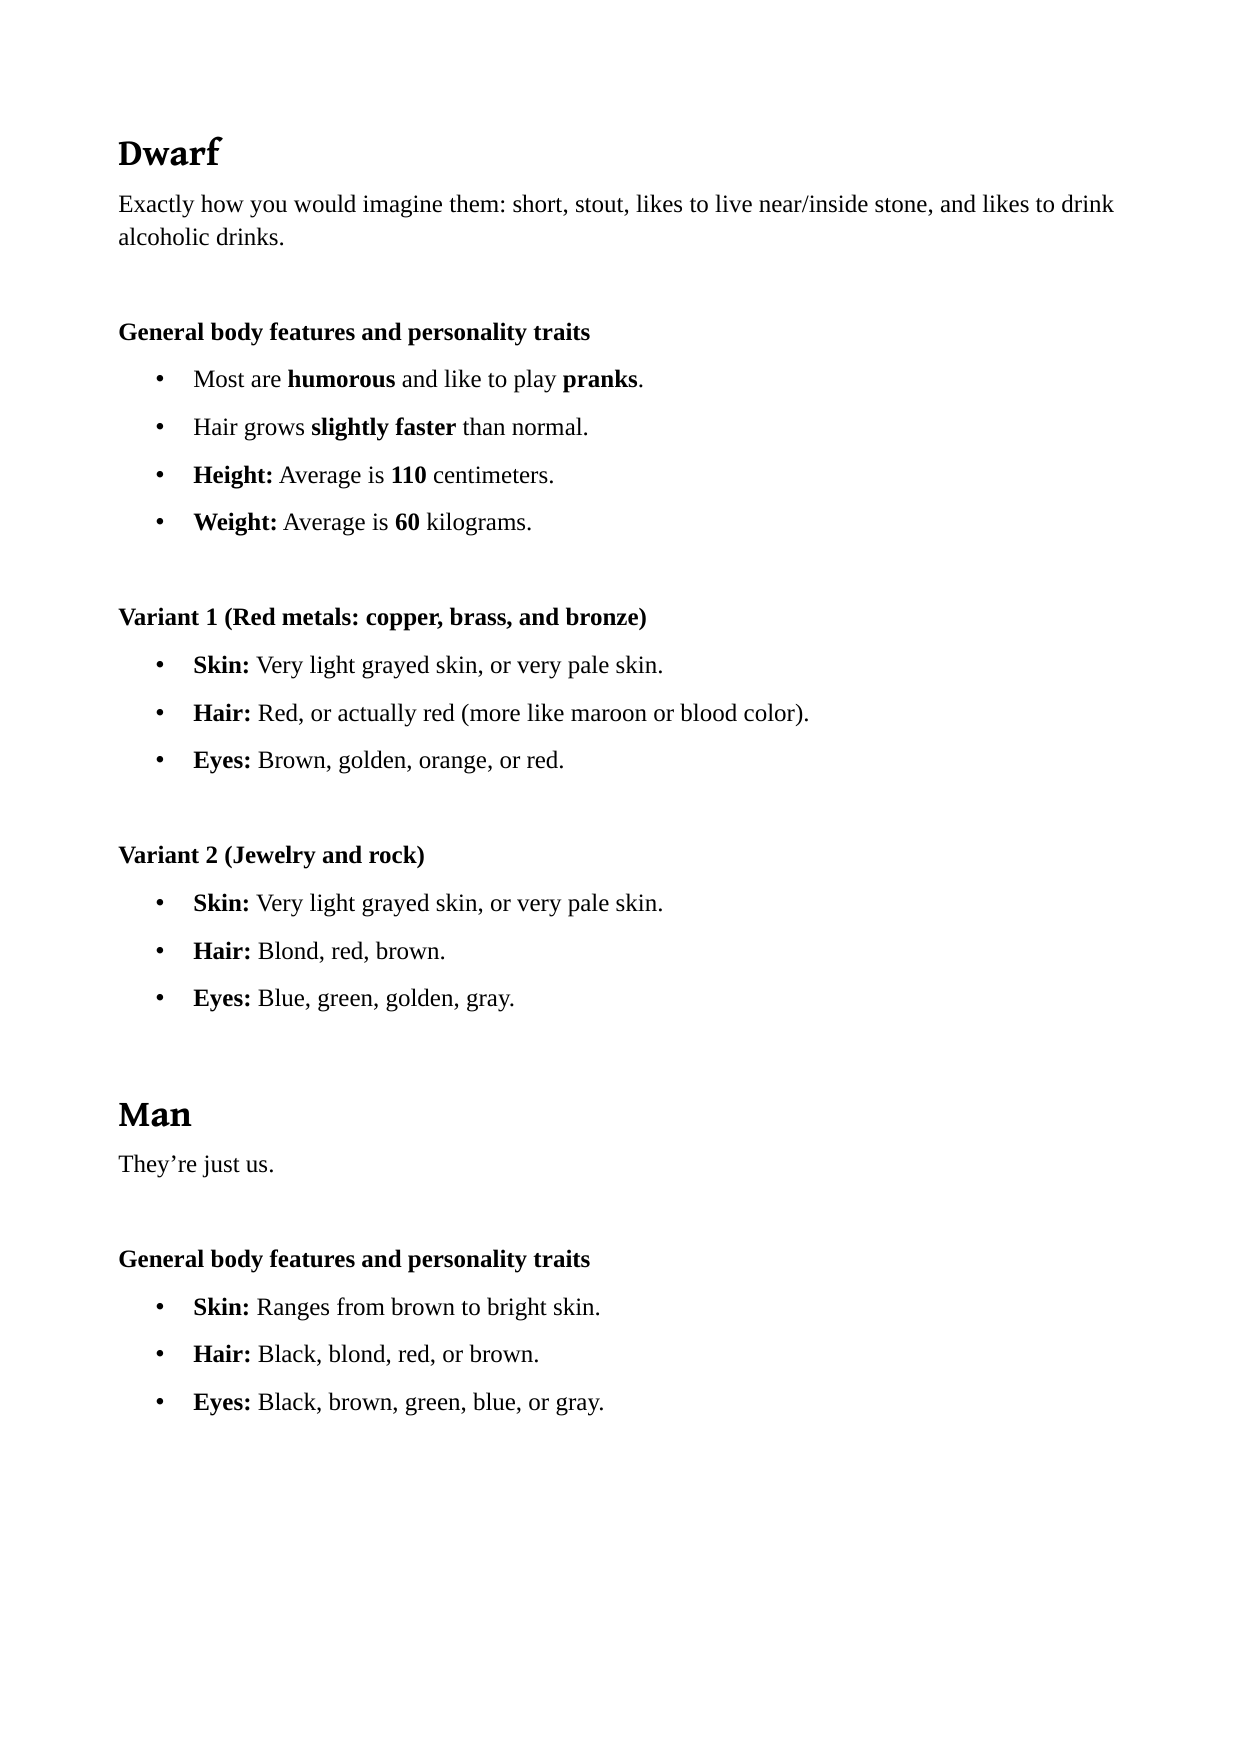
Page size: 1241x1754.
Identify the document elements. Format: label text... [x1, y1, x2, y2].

list Hair: Blond, red, brown. [156, 936, 1122, 964]
list Most are humorous and like to play pranks. [156, 364, 1122, 393]
text They’re just us. [118, 1149, 1122, 1178]
text Variant 2 (Jewelry and rock) [118, 841, 1122, 869]
text Variant 1 (Red metals: copper, brass, and bronze) [118, 602, 1122, 631]
list Eyes: Blue, green, golden, gray. [156, 983, 1122, 1012]
list Eyes: Brown, golden, orange, or red. [156, 745, 1122, 774]
list Weight: Average is 60 kilograms. [156, 507, 1122, 536]
subtitle Dwarf [118, 133, 1122, 176]
list Height: Average is 110 centimeters. [156, 460, 1122, 488]
text General body features and personality traits [118, 1244, 1122, 1273]
text General body features and personality traits [118, 317, 1122, 346]
list Hair grows slightly faster than normal. [156, 412, 1122, 441]
text Exactly how you would imagine them: short, stout, likes to live near/inside stone, and likes to drink alcoholic drinks. [118, 189, 1122, 250]
list Hair: Black, blond, red, or brown. [156, 1339, 1122, 1368]
list Eyes: Black, brown, green, blue, or gray. [156, 1387, 1122, 1416]
list Skin: Very light grayed skin, or very pale skin. [156, 650, 1122, 679]
list Skin: Very light grayed skin, or very pale skin. [156, 888, 1122, 917]
list Skin: Ranges from brown to bright skin. [156, 1292, 1122, 1321]
list Hair: Red, or actually red (more like maroon or blood color). [156, 698, 1122, 726]
subtitle Man [118, 1093, 1122, 1137]
